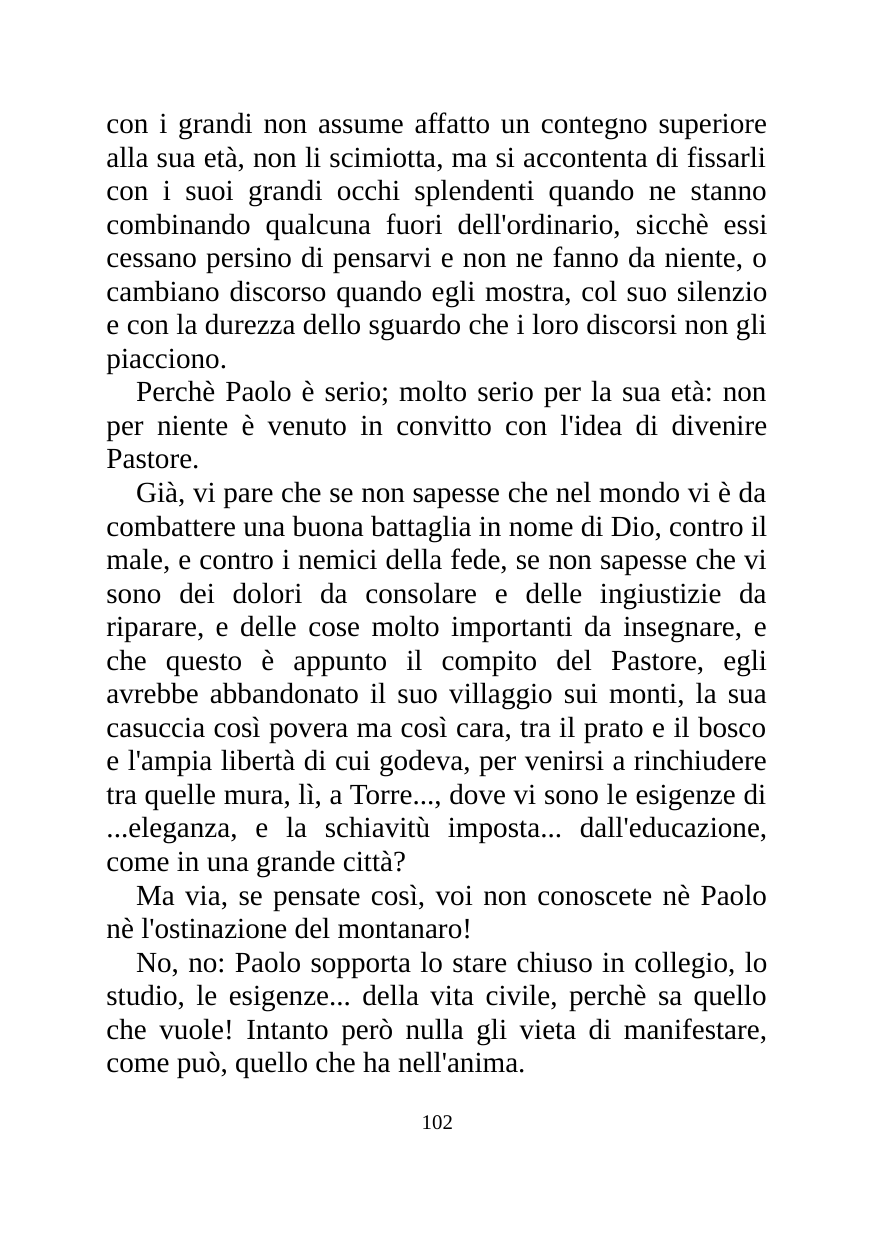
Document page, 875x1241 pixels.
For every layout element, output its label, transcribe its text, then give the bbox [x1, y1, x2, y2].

text Già, vi pare che se non sapesse che nel mondo vi è da combattere una buona battaglia in nome di Dio, contro il male, e contro i nemici della fede, se non sapesse che vi sono dei dolori da consolare e delle ingiustizie da riparare, e delle cose molto importanti da insegnare, e che questo è appunto il compito del Pastore, egli avrebbe abbandonato il suo villaggio sui monti, la sua casuccia così povera ma così cara, tra il prato e il bosco e l'ampia libertà di cui godeva, per venirsi a rinchiudere tra quelle mura, lì, a Torre..., dove vi sono le esigenze di ...eleganza, e la schiavitù imposta... dall'educazione, come in una grande città? [106, 475, 768, 878]
text con i grandi non assume affatto un contegno superiore alla sua età, non li scimiotta, ma si accontenta di fissarli con i suoi grandi occhi splendenti quando ne stanno combinando qualcuna fuori dell'ordinario, sicchè essi cessano persino di pensarvi e non ne fanno da niente, o cambiano discorso quando egli mostra, col suo silenzio e con la durezza dello sguardo che i loro discorsi non gli piacciono. [106, 106, 768, 374]
text Ma via, se pensate così, voi non conoscete nè Paolo nè l'ostinazione del montanaro! [106, 878, 768, 945]
text Perchè Paolo è serio; molto serio per la sua età: non per niente è venuto in convitto con l'idea di divenire Pastore. [106, 374, 768, 475]
text No, no: Paolo sopporta lo stare chiuso in collegio, lo studio, le esigenze... della vita civile, perchè sa quello che vuole! Intanto però nulla gli vieta di manifestare, come può, quello che ha nell'anima. [106, 945, 768, 1079]
